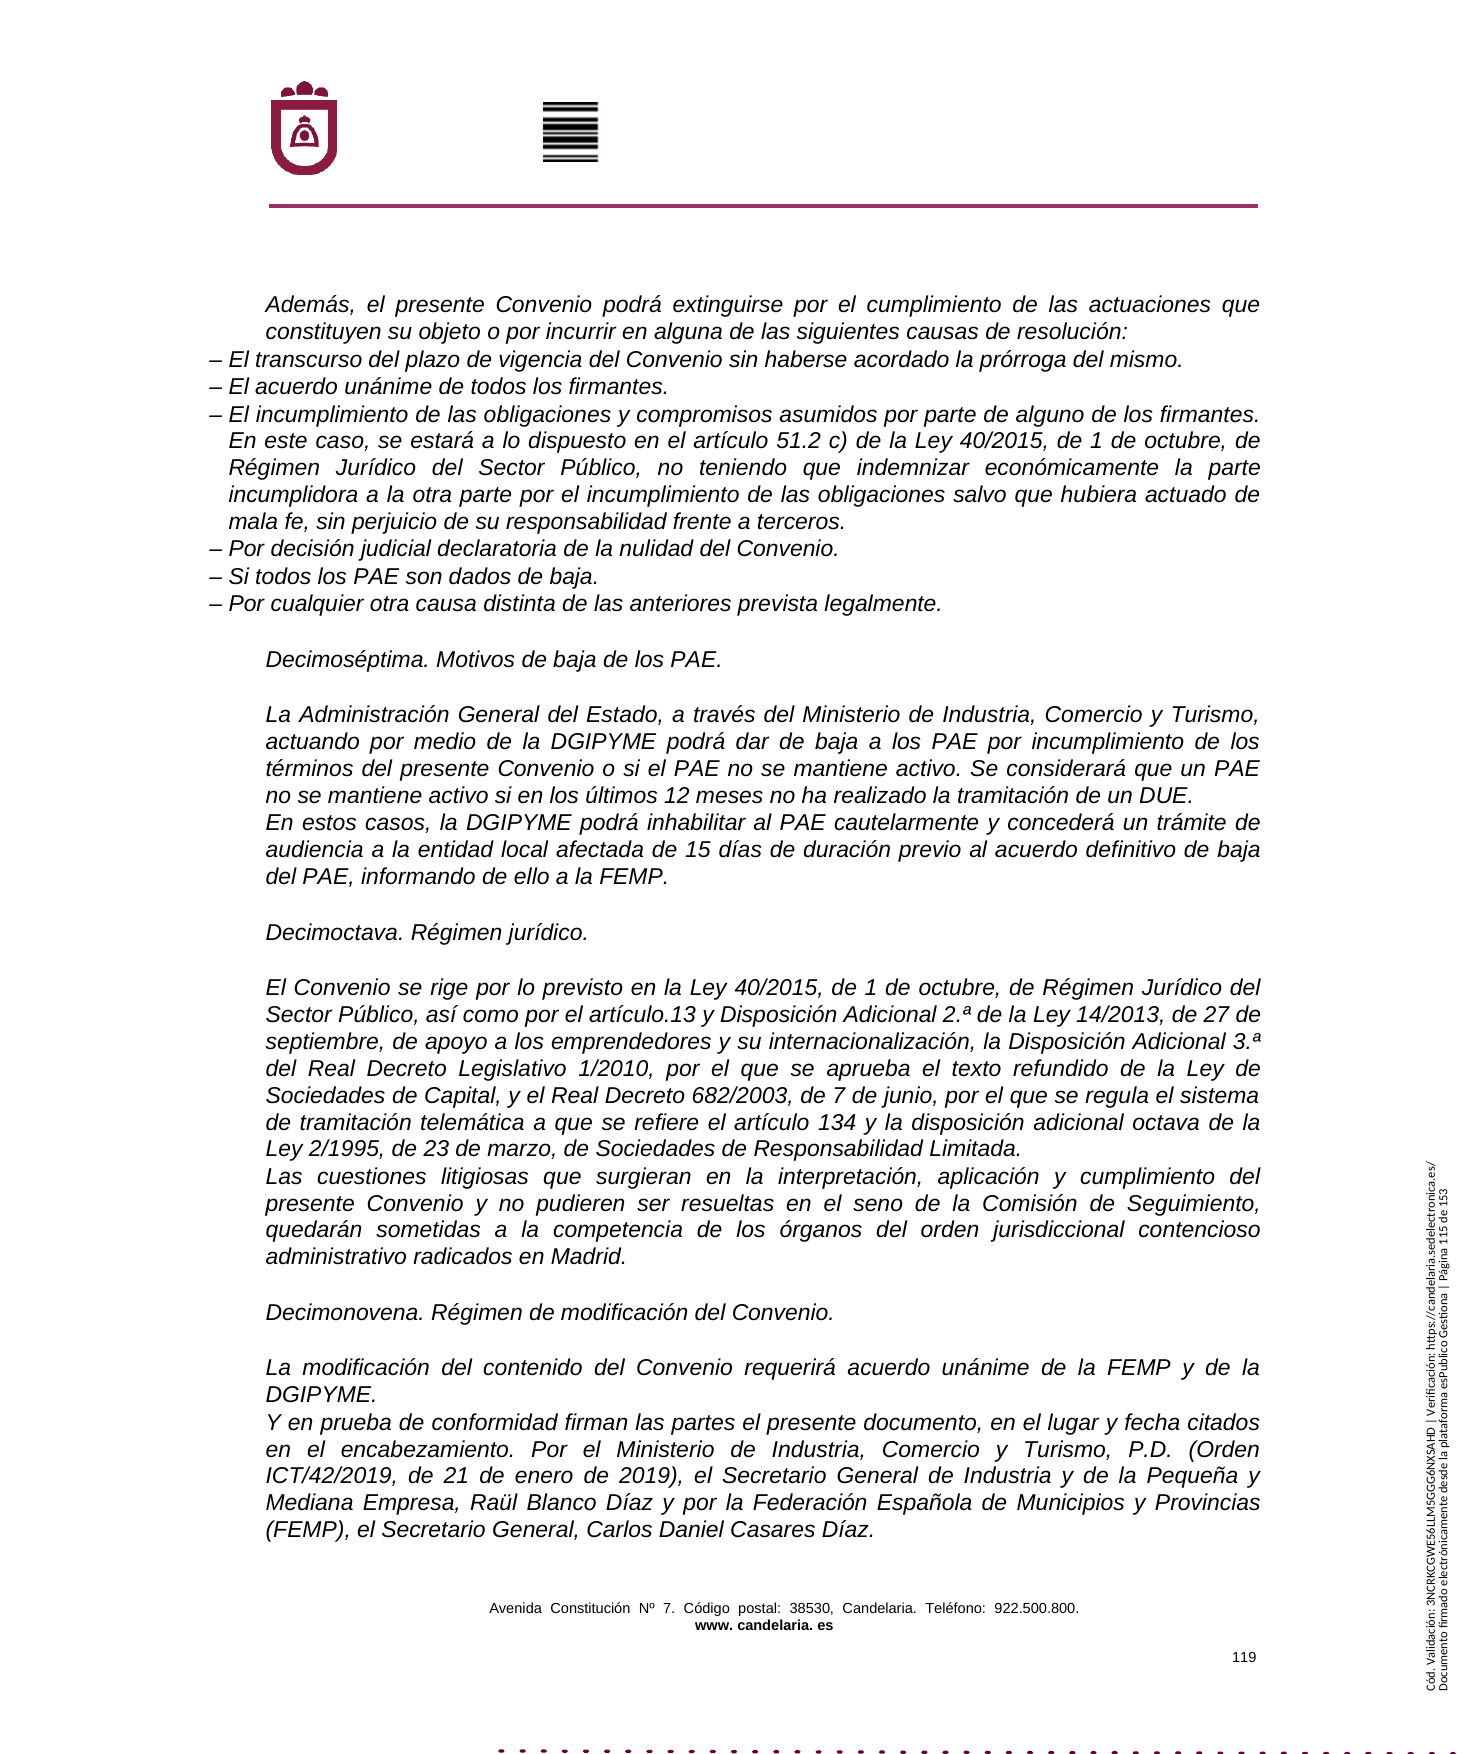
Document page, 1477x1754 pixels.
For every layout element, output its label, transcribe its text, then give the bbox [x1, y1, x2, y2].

text La Administración General del Estado, a través del Ministerio de Industria, Comercio y Turismo, actuando por medio de la DGIPYME podrá dar de baja a los PAE por incumplimiento de los términos del presente Convenio o si el PAE no se mantiene activo. Se considerará que un PAE no se mantiene activo si en los últimos 12 meses no ha realizado la tramitación de un DUE. [265, 701, 1263, 808]
text Decimoctava. Régimen jurídico. [265, 918, 1263, 945]
list Por decisión judicial declaratoria de la nulidad del Convenio. [209, 535, 1263, 562]
text Decimonovena. Régimen de modificación del Convenio. [265, 1299, 1263, 1325]
list El incumplimiento de las obligaciones y compromisos asumidos por parte de alguno de los firmantes. En este caso, se estará a lo dispuesto en el artículo 51.2 c) de la Ley 40/2015, de 1 de octubre, de Régimen Jurídico del Sector Público, no teniendo que indemnizar económicamente la parte incumplidora a la otra parte por el incumplimiento de las obligaciones salvo que hubiera actuado de mala fe, sin perjuicio de su responsabilidad frente a terceros. [209, 401, 1263, 534]
text Decimoséptima. Motivos de baja de los PAE. [265, 646, 1263, 672]
list Si todos los PAE son dados de baja. [209, 563, 1263, 589]
text Las cuestiones litigiosas que surgieran en la interpretación, aplicación y cumplimiento del presente Convenio y no pudieren ser resueltas en el seno de la Comisión de Seguimiento, quedarán sometidas a la competencia de los órganos del orden jurisdiccional contencioso administrativo radicados en Madrid. [265, 1163, 1263, 1270]
text En estos casos, la DGIPYME podrá inhabilitar al PAE cautelarmente y concederá un trámite de audiencia a la entidad local afectada de 15 días de duración previo al acuerdo definitivo de baja del PAE, informando de ello a la FEMP. [265, 809, 1263, 889]
text Y en prueba de conformidad firman las partes el presente documento, en el lugar y fecha citados en el encabezamiento. Por el Ministerio de Industria, Comercio y Turismo, P.D. (Orden ICT/42/2019, de 21 de enero de 2019), el Secretario General de Industria y de la Pequeña y Mediana Empresa, Raül Blanco Díaz y por la Federación Española de Municipios y Provincias (FEMP), el Secretario General, Carlos Daniel Casares Díaz. [265, 1409, 1263, 1542]
text El Convenio se rige por lo previsto en la Ley 40/2015, de 1 de octubre, de Régimen Jurídico del Sector Público, así como por el artículo.13 y Disposición Adicional 2.ª de la Ley 14/2013, de 27 de septiembre, de apoyo a los emprendedores y su internacionalización, la Disposición Adicional 3.ª del Real Decreto Legislativo 1/2010, por el que se aprueba el texto refundido de la Ley de Sociedades de Capital, y el Real Decreto 682/2003, de 7 de junio, por el que se regula el sistema de tramitación telemática a que se refiere el artículo 134 y la disposición adicional octava de la Ley 2/1995, de 23 de marzo, de Sociedades de Responsabilidad Limitada. [265, 974, 1263, 1162]
list El transcurso del plazo de vigencia del Convenio sin haberse acordado la prórroga del mismo. [209, 346, 1263, 372]
text La modificación del contenido del Convenio requerirá acuerdo unánime de la FEMP y de la DGIPYME. [265, 1354, 1263, 1408]
list Por cualquier otra causa distinta de las anteriores prevista legalmente. [209, 590, 1263, 617]
list El acuerdo unánime de todos los firmantes. [209, 373, 1263, 399]
text Además, el presente Convenio podrá extinguirse por el cumplimiento de las actuaciones que constituyen su objeto o por incurrir en alguna de las siguientes causas de resolución: [265, 291, 1263, 345]
